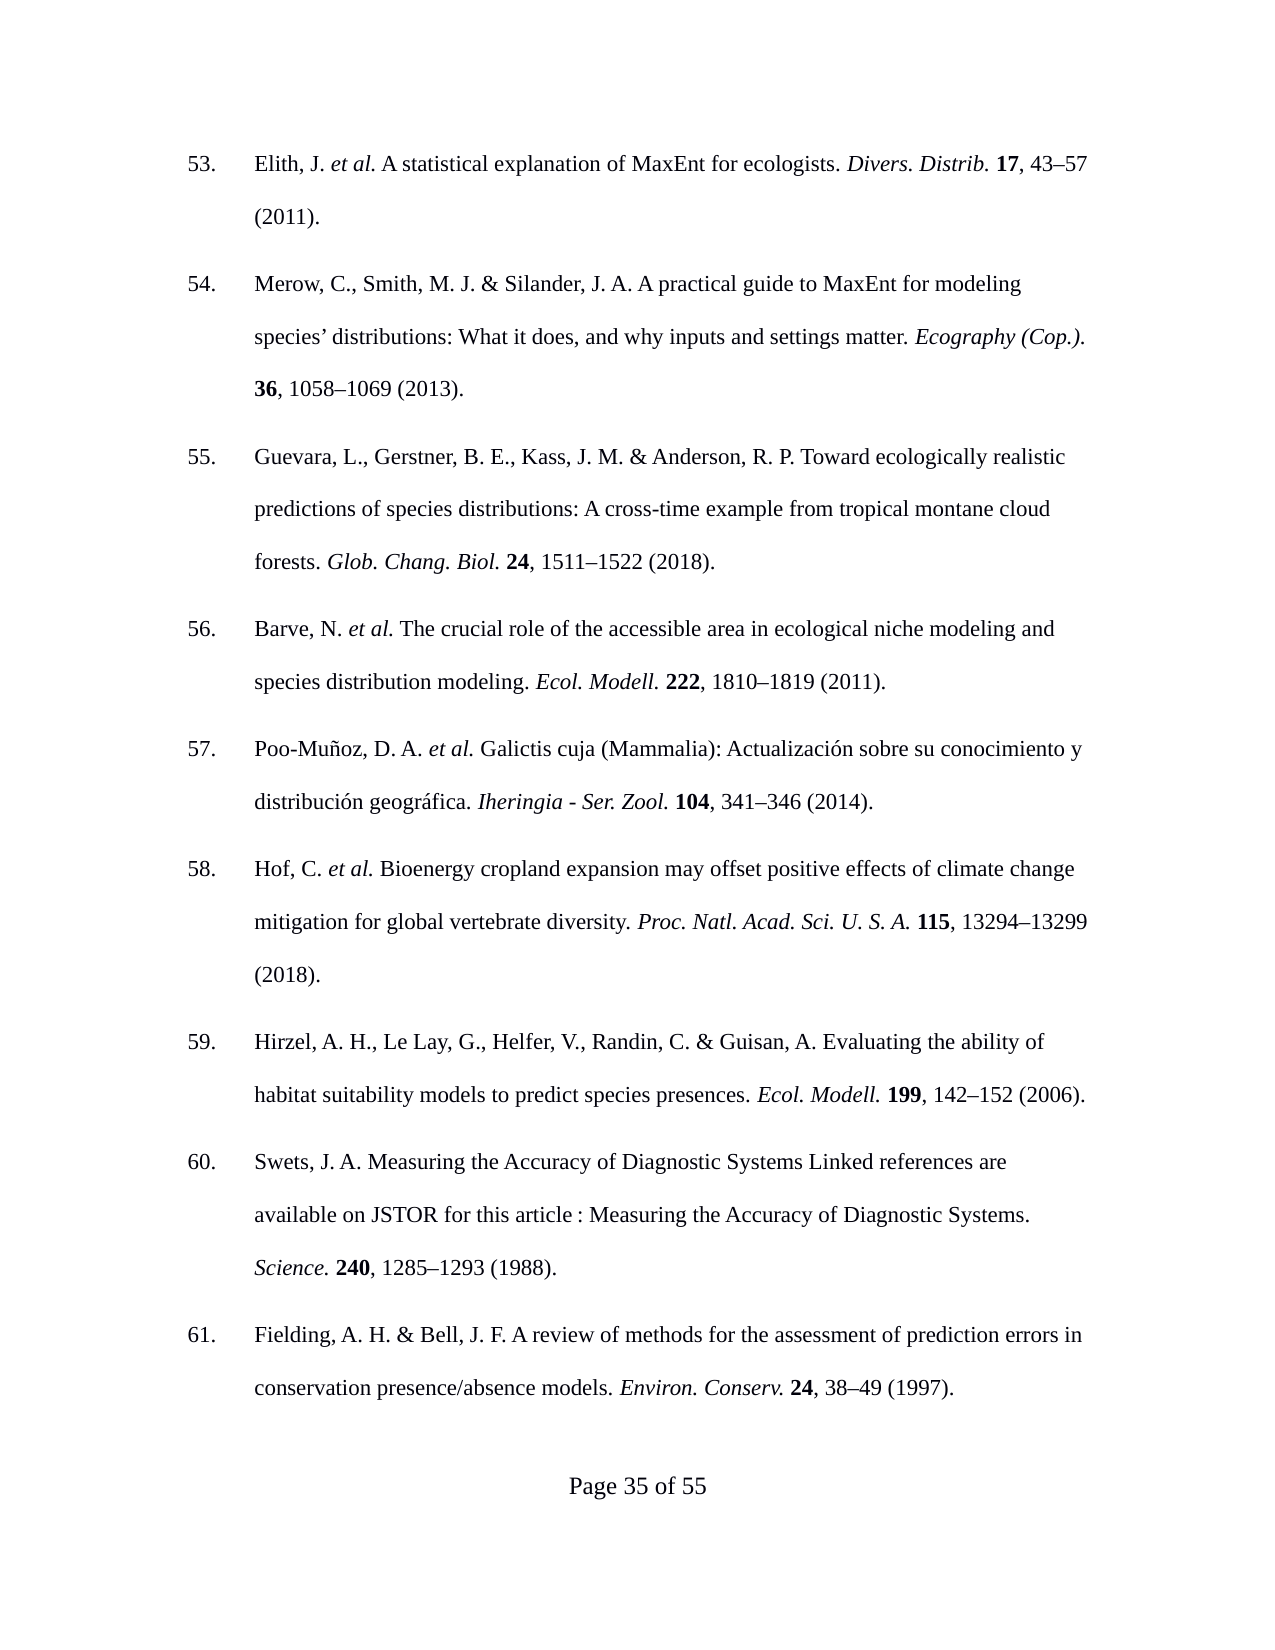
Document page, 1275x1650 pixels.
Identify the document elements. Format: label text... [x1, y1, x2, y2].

text 61. Fielding, A. H. & Bell, J. F. A review of methods for the assessment of prediction errors in conservation presence/absence models. Environ. Conserv. 24, 38–49 (1997). [187, 1321, 1087, 1400]
text 57. Poo-Muñoz, D. A. et al. Galictis cuja (Mammalia): Actualización sobre su conocimiento y distribución geográfica. Iheringia - Ser. Zool. 104, 341–346 (2014). [187, 735, 1087, 814]
text 55. Guevara, L., Gerstner, B. E., Kass, J. M. & Anderson, R. P. Toward ecologically realistic predictions of species distributions: A cross-time example from tropical montane cloud forests. Glob. Chang. Biol. 24, 1511–1522 (2018). [187, 443, 1087, 574]
text 54. Merow, C., Smith, M. J. & Silander, J. A. A practical guide to MaxEnt for modeling species’ distributions: What it does, and why inputs and settings matter. Ecography (Cop.). 36, 1058–1069 (2013). [187, 270, 1087, 402]
text 53. Elith, J. et al. A statistical explanation of MaxEnt for ecologists. Divers. Distrib. 17, 43–57 (2011). [187, 150, 1087, 229]
text 59. Hirzel, A. H., Le Lay, G., Helfer, V., Randin, C. & Guisan, A. Evaluating the ability of habitat suitability models to predict species presences. Ecol. Modell. 199, 142–152 (2006). [187, 1028, 1087, 1107]
text 58. Hof, C. et al. Bioenergy cropland expansion may offset positive effects of climate change mitigation for global vertebrate diversity. Proc. Natl. Acad. Sci. U. S. A. 115, 13294–13299 (2018). [187, 855, 1087, 987]
text 56. Barve, N. et al. The crucial role of the accessible area in ecological niche modeling and species distribution modeling. Ecol. Modell. 222, 1810–1819 (2011). [187, 615, 1087, 694]
text 60. Swets, J. A. Measuring the Accuracy of Diagnostic Systems Linked references are available on JSTOR for this article : Measuring the Accuracy of Diagnostic Systems. Science. 240, 1285–1293 (1988). [187, 1148, 1087, 1280]
